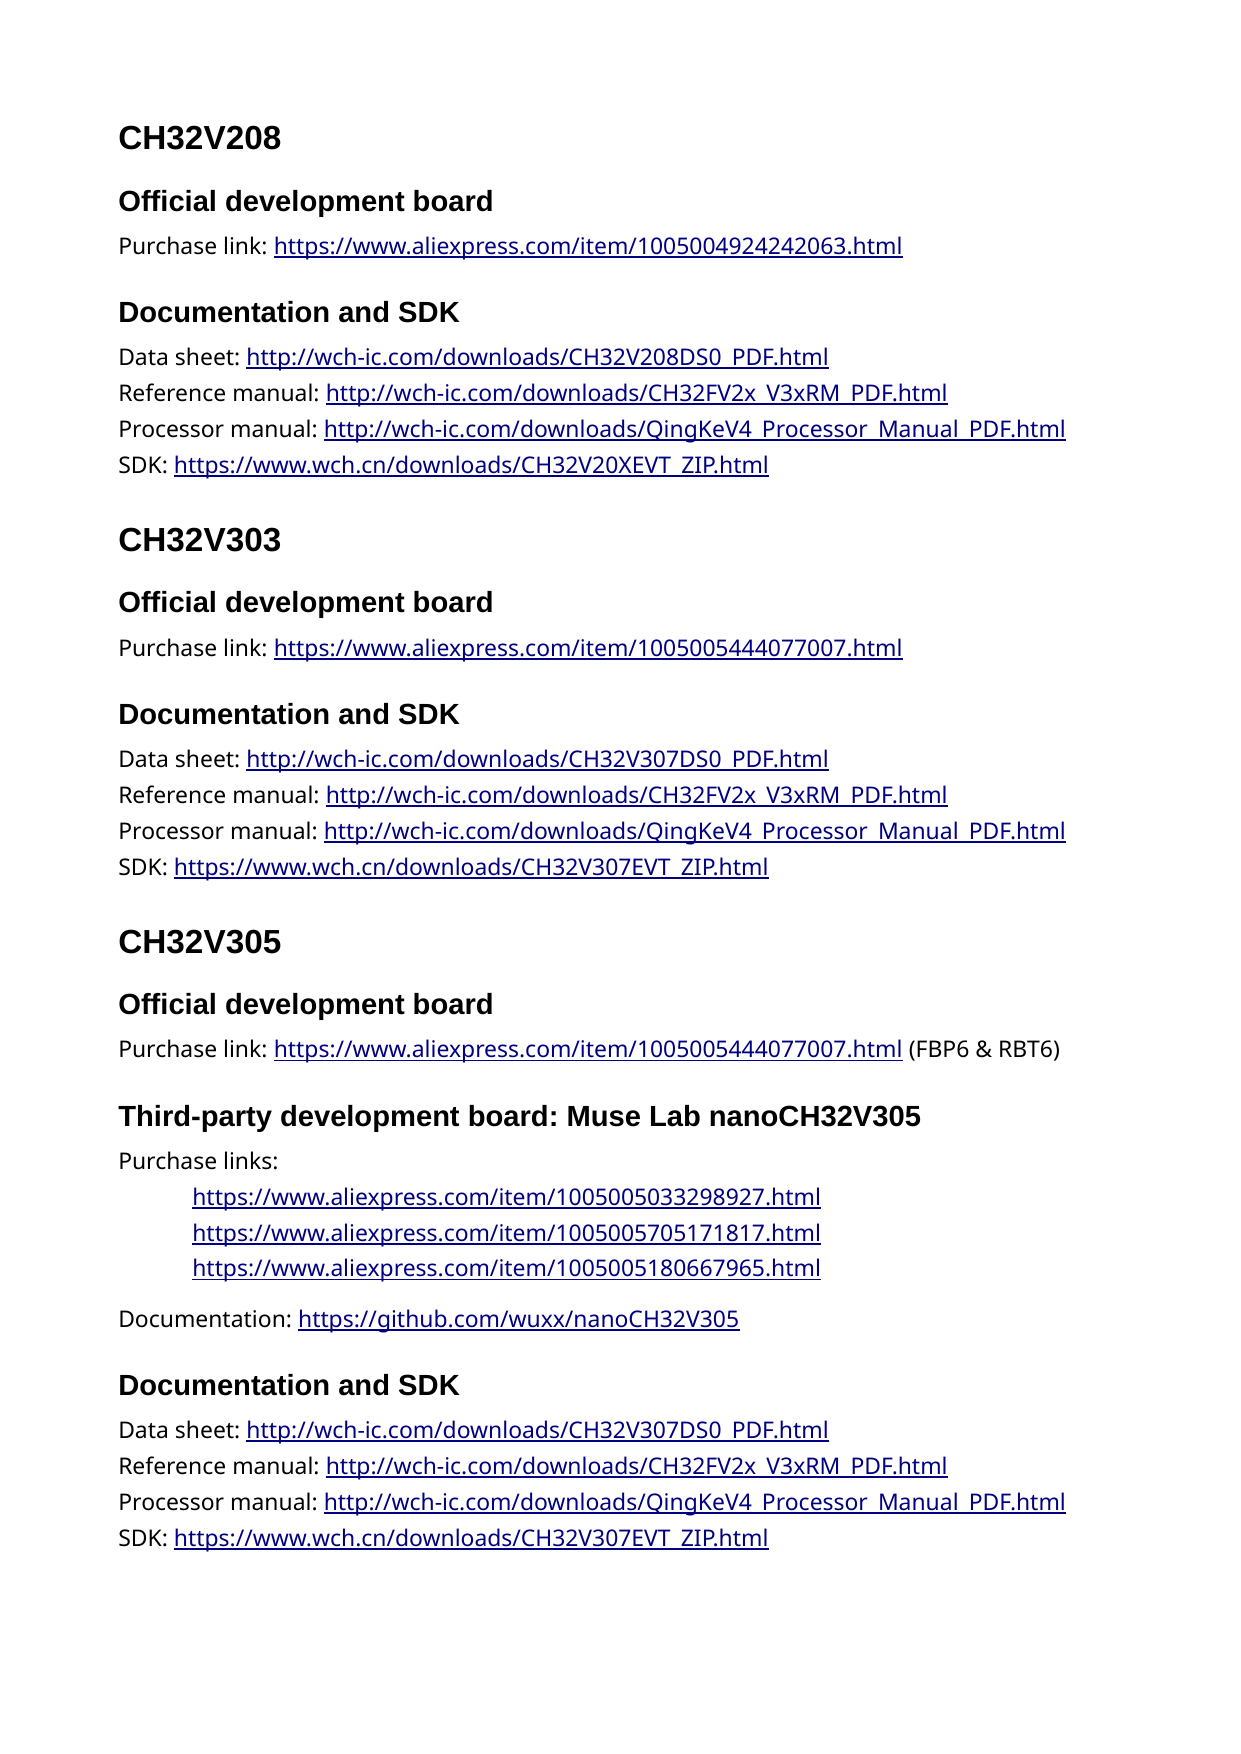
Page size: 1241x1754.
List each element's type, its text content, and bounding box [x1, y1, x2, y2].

subtitle Documentation and SDK [118, 1368, 1122, 1402]
subtitle Documentation and SDK [118, 295, 1122, 328]
text Processor manual: http://wch-ic.com/downloads/QingKeV4_Processor_Manual_PDF.html [118, 814, 1122, 846]
subtitle Official development board [118, 987, 1122, 1021]
text Purchase links: [118, 1144, 1122, 1176]
text Reference manual: http://wch-ic.com/downloads/CH32FV2x_V3xRM_PDF.html [118, 1450, 1122, 1481]
text Reference manual: http://wch-ic.com/downloads/CH32FV2x_V3xRM_PDF.html [118, 779, 1122, 810]
text Purchase link: https://www.aliexpress.com/item/1005005444077007.html (FBP6 & RBT6) [118, 1033, 1122, 1065]
subtitle CH32V208 [118, 118, 1122, 157]
text SDK: https://www.wch.cn/downloads/CH32V307EVT_ZIP.html [118, 1522, 1122, 1553]
text Data sheet: http://wch-ic.com/downloads/CH32V307DS0_PDF.html [118, 743, 1122, 774]
text SDK: https://www.wch.cn/downloads/CH32V20XEVT_ZIP.html [118, 449, 1122, 480]
text https://www.aliexpress.com/item/1005005033298927.html [192, 1181, 1122, 1212]
text Processor manual: http://wch-ic.com/downloads/QingKeV4_Processor_Manual_PDF.html [118, 413, 1122, 444]
text Processor manual: http://wch-ic.com/downloads/QingKeV4_Processor_Manual_PDF.html [118, 1486, 1122, 1517]
subtitle Documentation and SDK [118, 697, 1122, 730]
text SDK: https://www.wch.cn/downloads/CH32V307EVT_ZIP.html [118, 851, 1122, 882]
text https://www.aliexpress.com/item/1005005705171817.html [192, 1216, 1122, 1248]
subtitle CH32V303 [118, 520, 1122, 558]
text Data sheet: http://wch-ic.com/downloads/CH32V208DS0_PDF.html [118, 341, 1122, 372]
subtitle Official development board [118, 586, 1122, 619]
text https://www.aliexpress.com/item/1005005180667965.html [192, 1252, 1122, 1284]
subtitle CH32V305 [118, 922, 1122, 960]
text Data sheet: http://wch-ic.com/downloads/CH32V307DS0_PDF.html [118, 1414, 1122, 1445]
subtitle Third-party development board: Muse Lab nanoCH32V305 [118, 1098, 1122, 1132]
text Purchase link: https://www.aliexpress.com/item/1005005444077007.html [118, 632, 1122, 663]
text Reference manual: http://wch-ic.com/downloads/CH32FV2x_V3xRM_PDF.html [118, 377, 1122, 408]
text Purchase link: https://www.aliexpress.com/item/1005004924242063.html [118, 230, 1122, 261]
subtitle Official development board [118, 184, 1122, 217]
text Documentation: https://github.com/wuxx/nanoCH32V305 [118, 1303, 1122, 1334]
